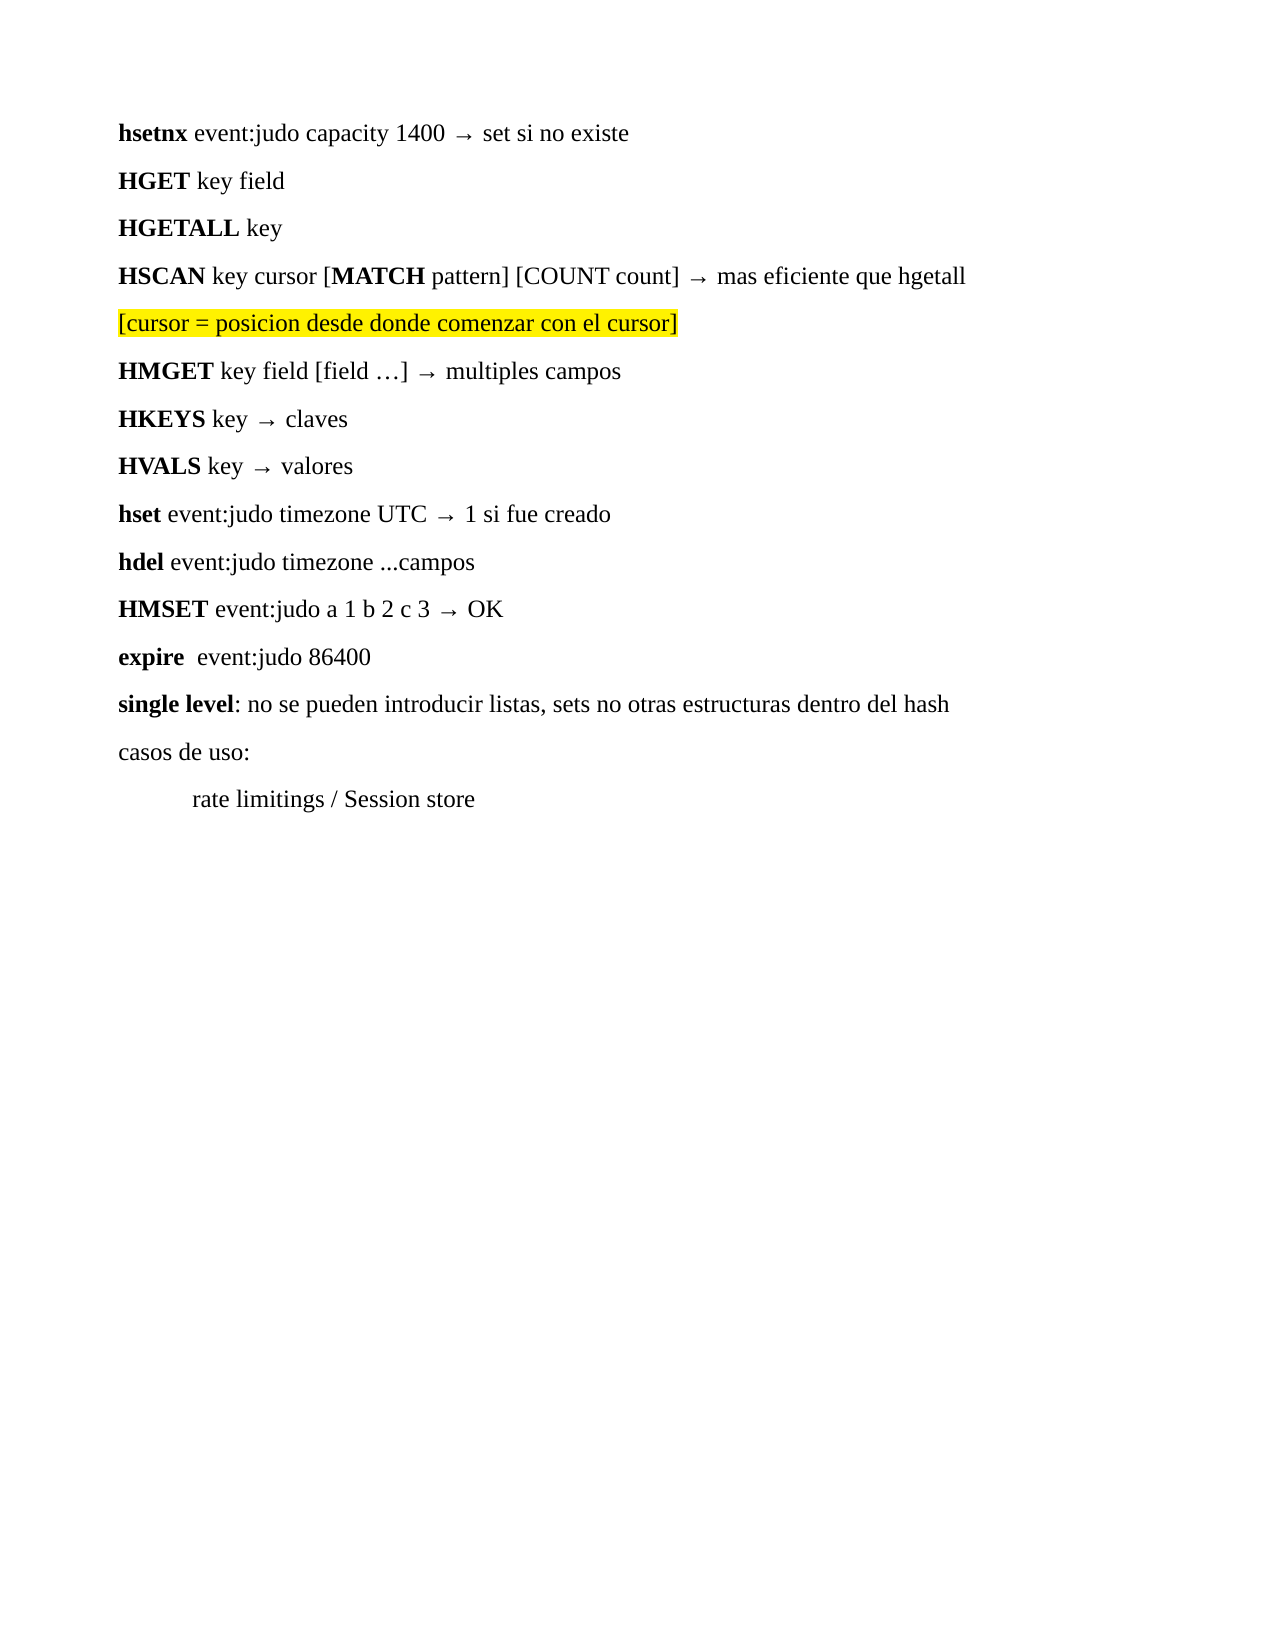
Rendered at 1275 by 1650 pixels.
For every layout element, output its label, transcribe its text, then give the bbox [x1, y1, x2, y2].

text hset event:judo timezone UTC → 1 si fue creado [118, 499, 1157, 528]
text hsetnx event:judo capacity 1400 → set si no existe [118, 118, 1157, 147]
text single level: no se pueden introducir listas, sets no otras estructuras dentro del hash [118, 689, 1157, 718]
text casos de uso: [118, 737, 1157, 766]
text [cursor = posicion desde donde comenzar con el cursor] [118, 308, 1157, 337]
text hdel event:judo timezone ...campos [118, 547, 1157, 575]
text HMSET event:judo a 1 b 2 c 3 → OK [118, 594, 1157, 623]
text HKEYS key → claves [118, 404, 1157, 432]
text HGET key field [118, 166, 1157, 194]
text HMGET key field [field …] → multiples campos [118, 356, 1157, 385]
text HGETALL key [118, 213, 1157, 242]
text rate limitings / Session store [118, 784, 1157, 813]
text HVALS key → valores [118, 451, 1157, 480]
text HSCAN key cursor [MATCH pattern] [COUNT count] → mas eficiente que hgetall [118, 261, 1157, 290]
text expire event:judo 86400 [118, 642, 1157, 671]
